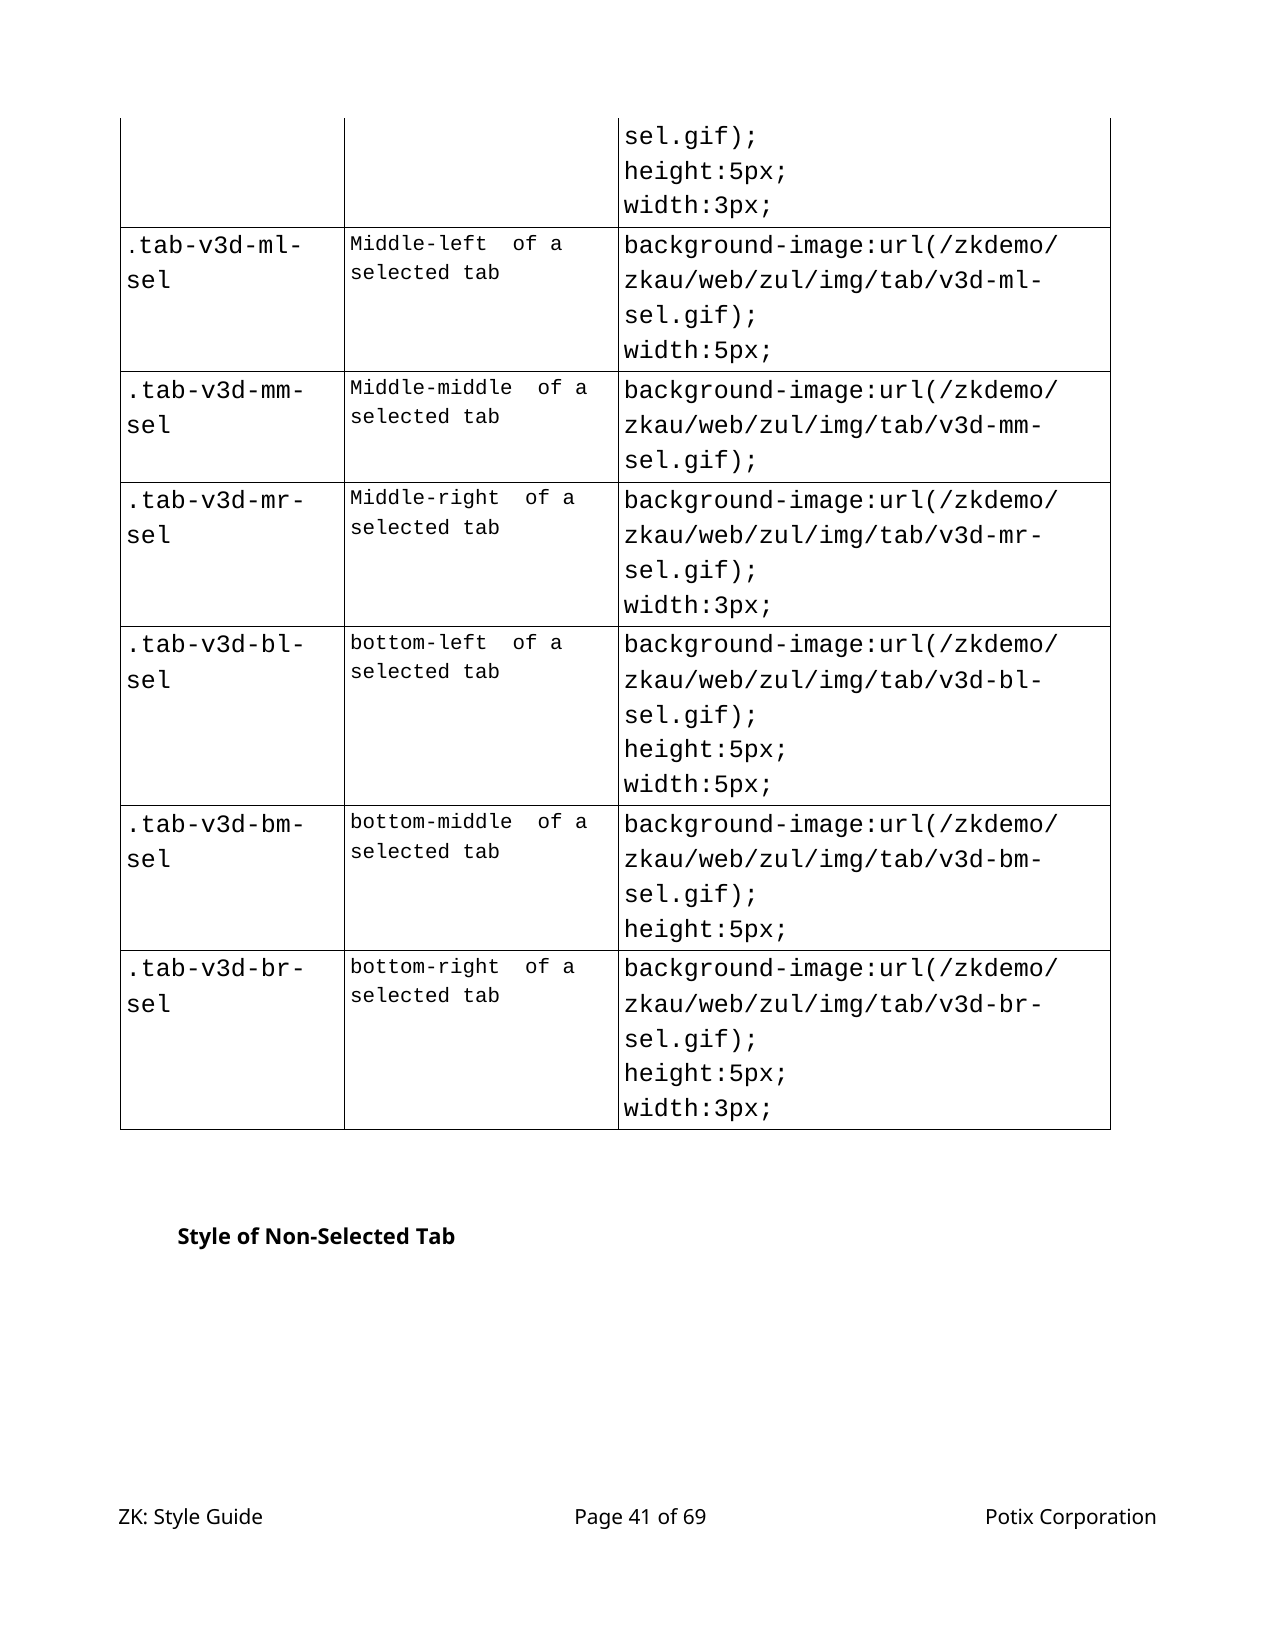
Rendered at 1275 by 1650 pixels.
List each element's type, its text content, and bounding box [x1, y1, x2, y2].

table_cell bottom-right of a selected tab [345, 951, 618, 1129]
subtitle Style of Non-Selected Tab [177, 1221, 1157, 1251]
table_cell background-image:url(/zkdemo/zkau/web/zul/img/tab/v3d-ml-sel.gif); width:5px; [619, 228, 1110, 371]
table_cell bottom-left of a selected tab [345, 627, 618, 805]
table_cell [121, 118, 344, 227]
table_cell Middle-middle of a selected tab [345, 372, 618, 482]
table_cell background-image:url(/zkdemo/zkau/web/zul/img/tab/v3d-bm-sel.gif); height:5px; [619, 806, 1110, 950]
table_cell .tab-v3d-bm-sel [121, 806, 344, 950]
table_cell Middle-right of a selected tab [345, 483, 618, 626]
table_cell background-image:url(/zkdemo/zkau/web/zul/img/tab/v3d-bl-sel.gif); height:5px; width:5px; [619, 627, 1110, 805]
table_cell Middle-left of a selected tab [345, 228, 618, 371]
table_cell .tab-v3d-mm-sel [121, 372, 344, 482]
table_cell background-image:url(/zkdemo/zkau/web/zul/img/tab/v3d-br-sel.gif); height:5px; width:3px; [619, 951, 1110, 1129]
table_cell bottom-middle of a selected tab [345, 806, 618, 950]
table_cell background-image:url(/zkdemo/zkau/web/zul/img/tab/v3d-mm-sel.gif); [619, 372, 1110, 482]
table_cell [345, 118, 618, 227]
table_cell background-image:url(/zkdemo/zkau/web/zul/img/tab/v3d-mr-sel.gif); width:3px; [619, 483, 1110, 626]
table_cell .tab-v3d-bl-sel [121, 627, 344, 805]
table_cell .tab-v3d-mr-sel [121, 483, 344, 626]
table_cell sel.gif); height:5px; width:3px; [619, 118, 1110, 227]
table_cell .tab-v3d-ml-sel [121, 228, 344, 371]
table_cell .tab-v3d-br-sel [121, 951, 344, 1129]
